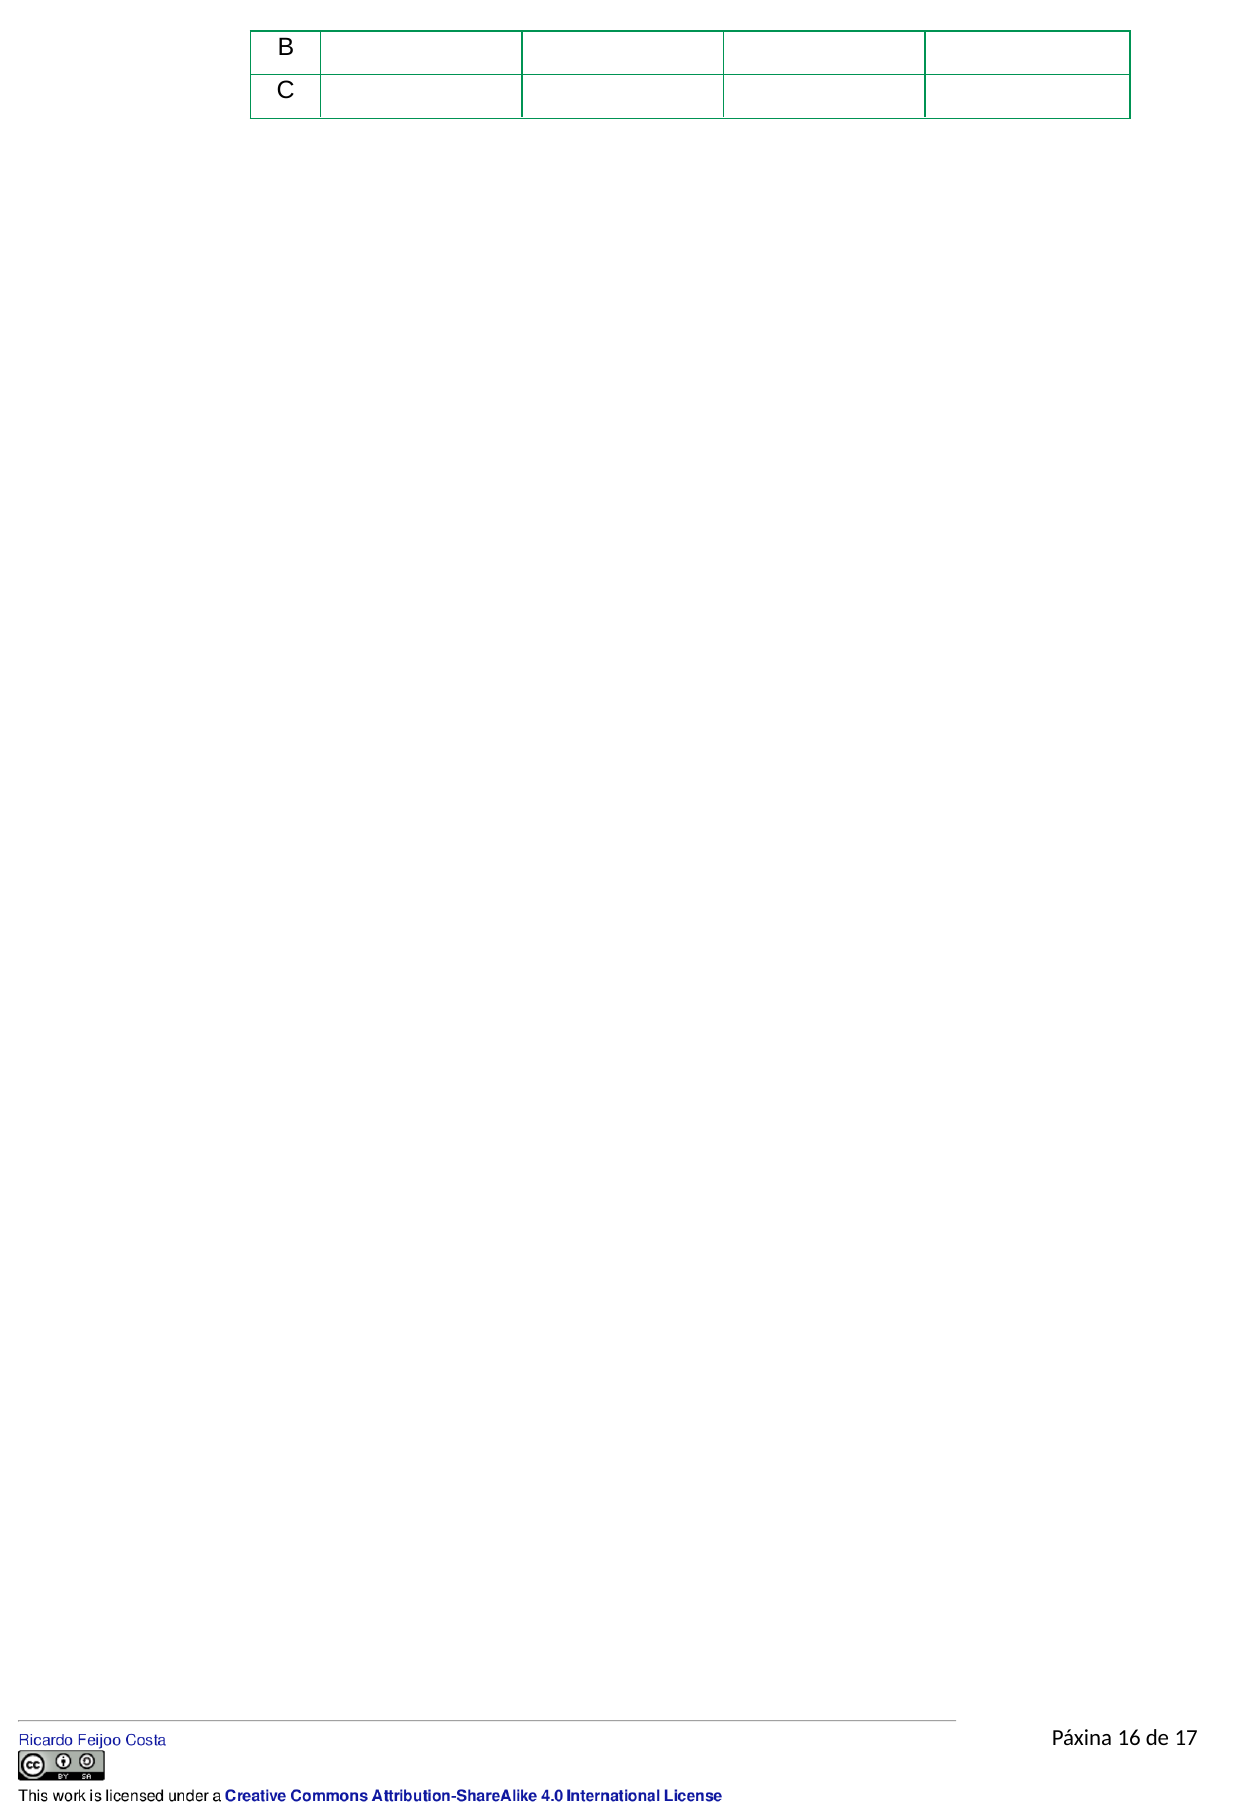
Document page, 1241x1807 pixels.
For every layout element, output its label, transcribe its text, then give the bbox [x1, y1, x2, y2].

table_cell [523, 75, 723, 117]
table_cell C [251, 75, 320, 117]
picture [8, 1715, 957, 1806]
table_cell [321, 75, 521, 117]
table_cell [321, 32, 521, 74]
table_cell [724, 75, 924, 117]
table_cell [523, 32, 723, 74]
table_cell [926, 75, 1129, 117]
table_cell [926, 32, 1129, 74]
table_cell B [251, 32, 320, 74]
table_cell [724, 32, 924, 74]
